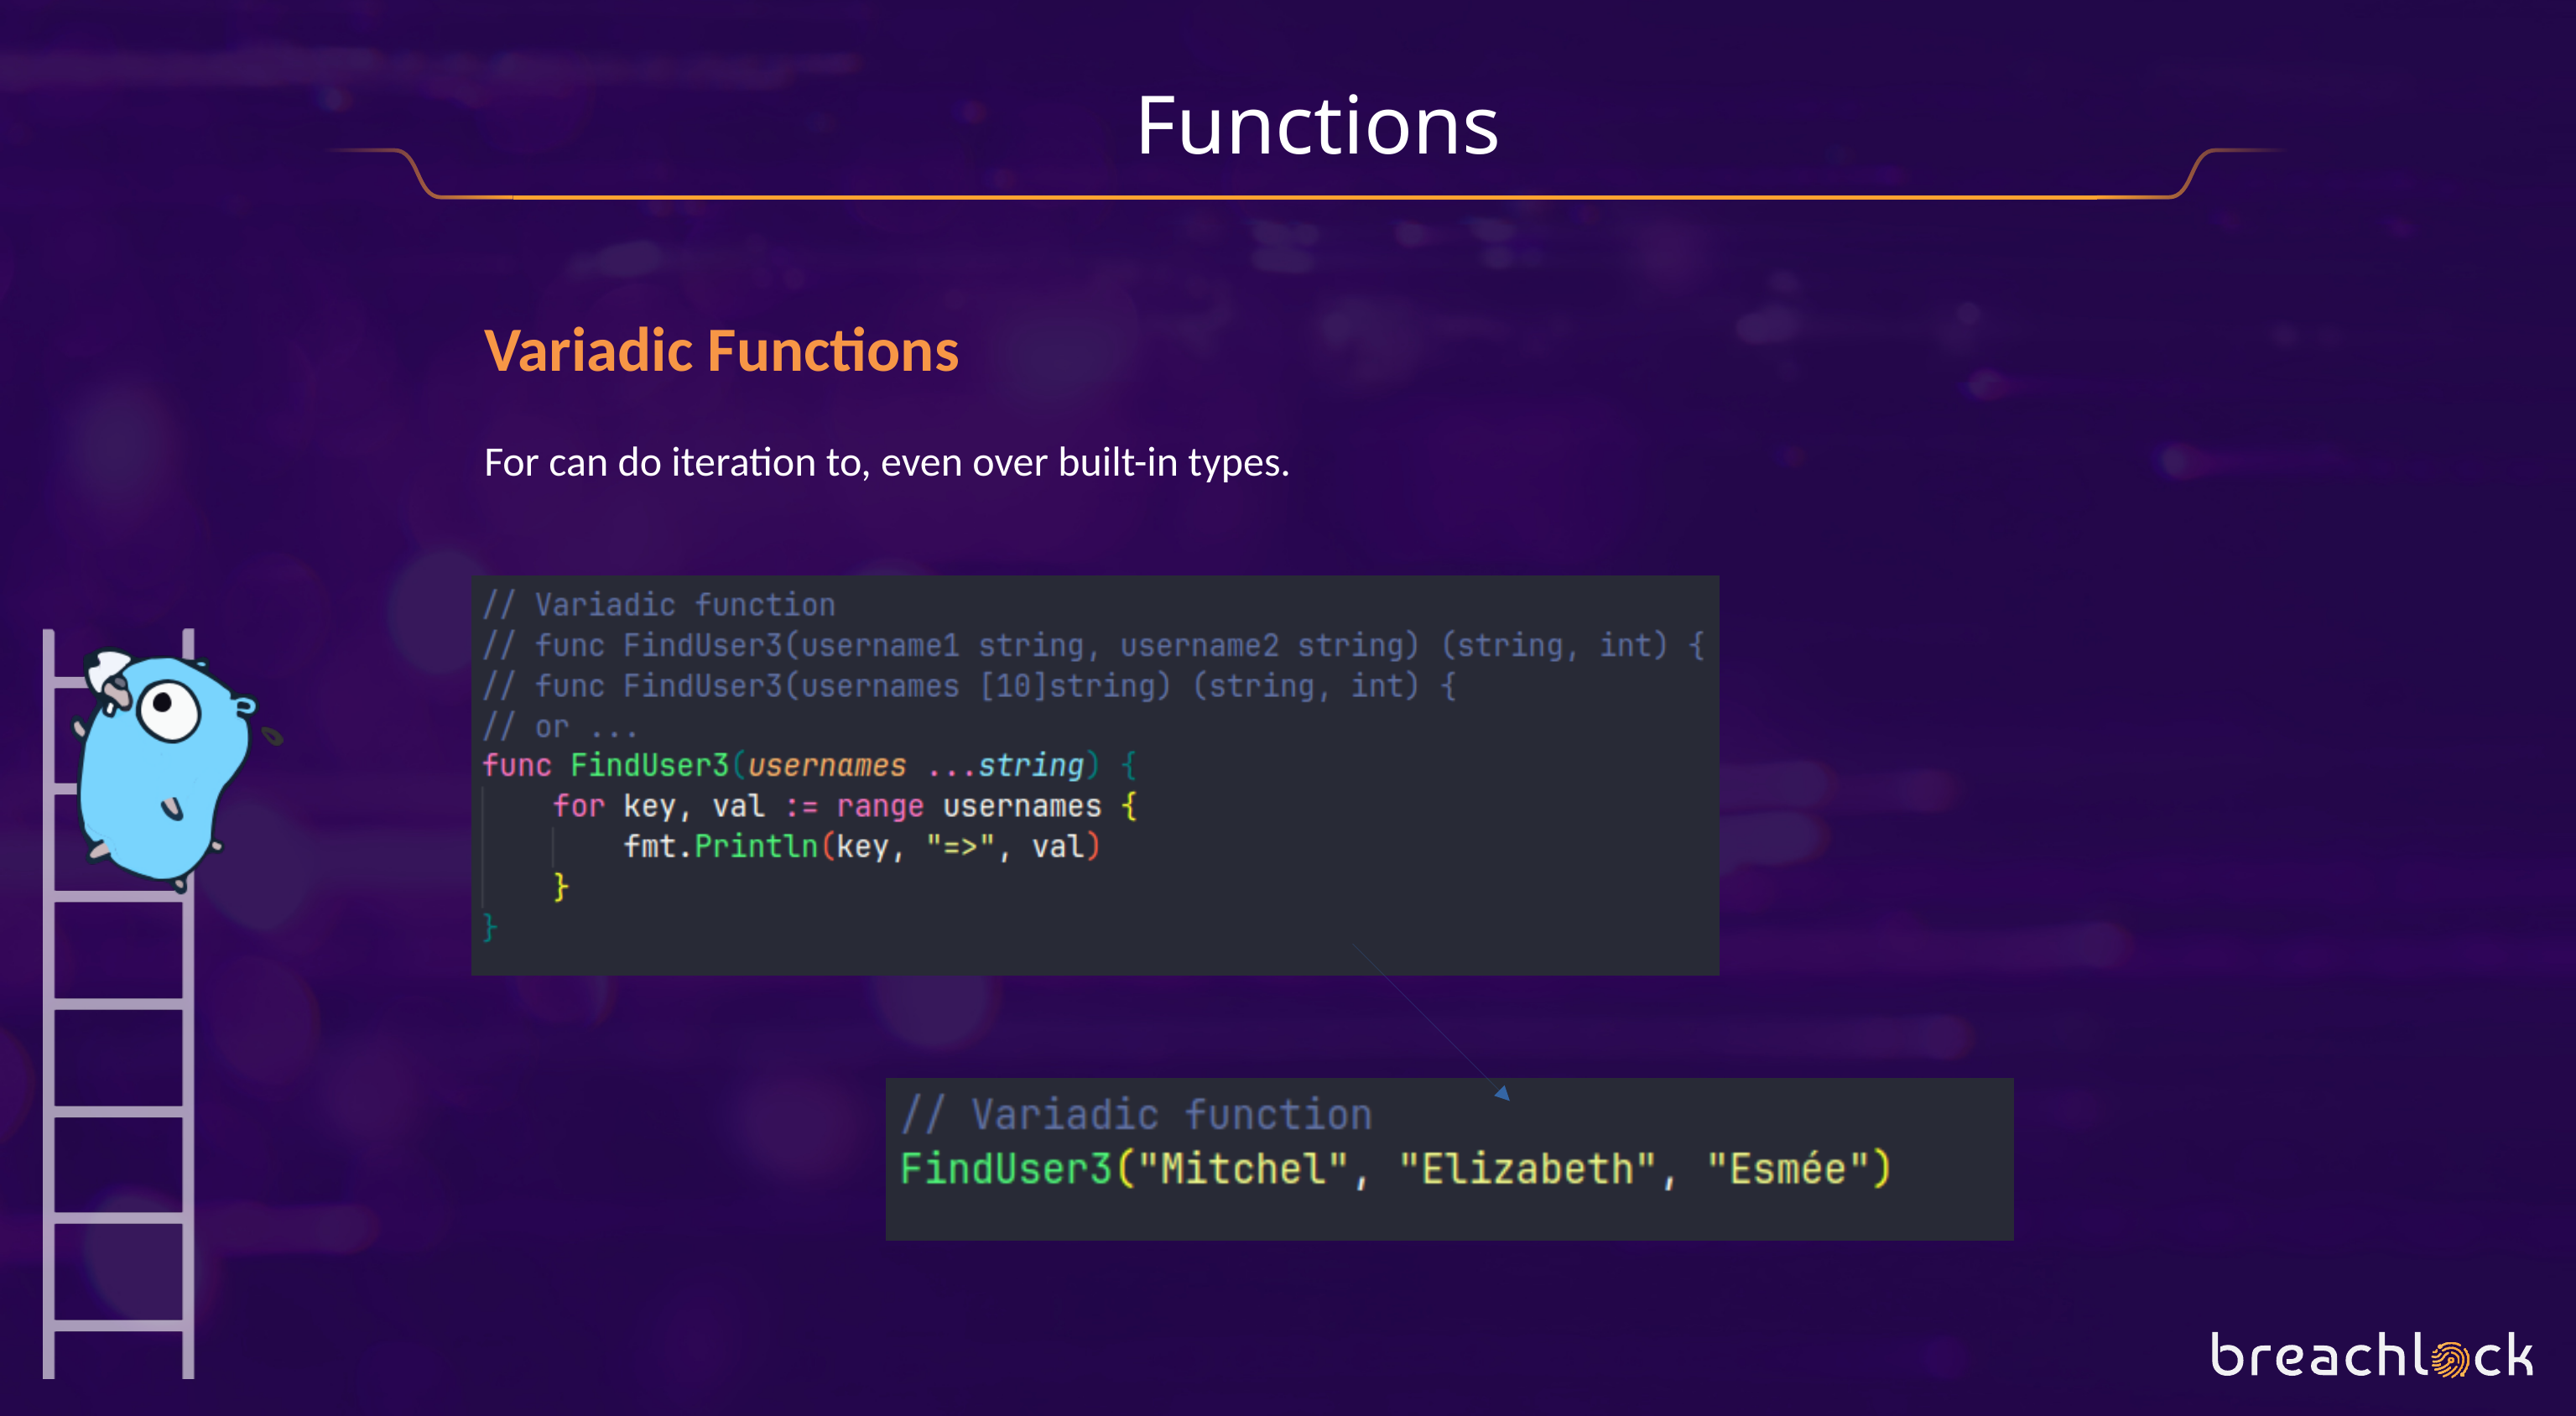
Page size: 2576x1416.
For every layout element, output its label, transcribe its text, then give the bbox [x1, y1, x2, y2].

picture [0, 0, 2576, 1416]
text_box [2211, 1330, 2535, 1379]
text_box [239, 68, 2370, 279]
text_box Variadic Functions For can do iteration to, even over built-in types. [409, 226, 2360, 831]
text_box Functions [440, 84, 2196, 170]
